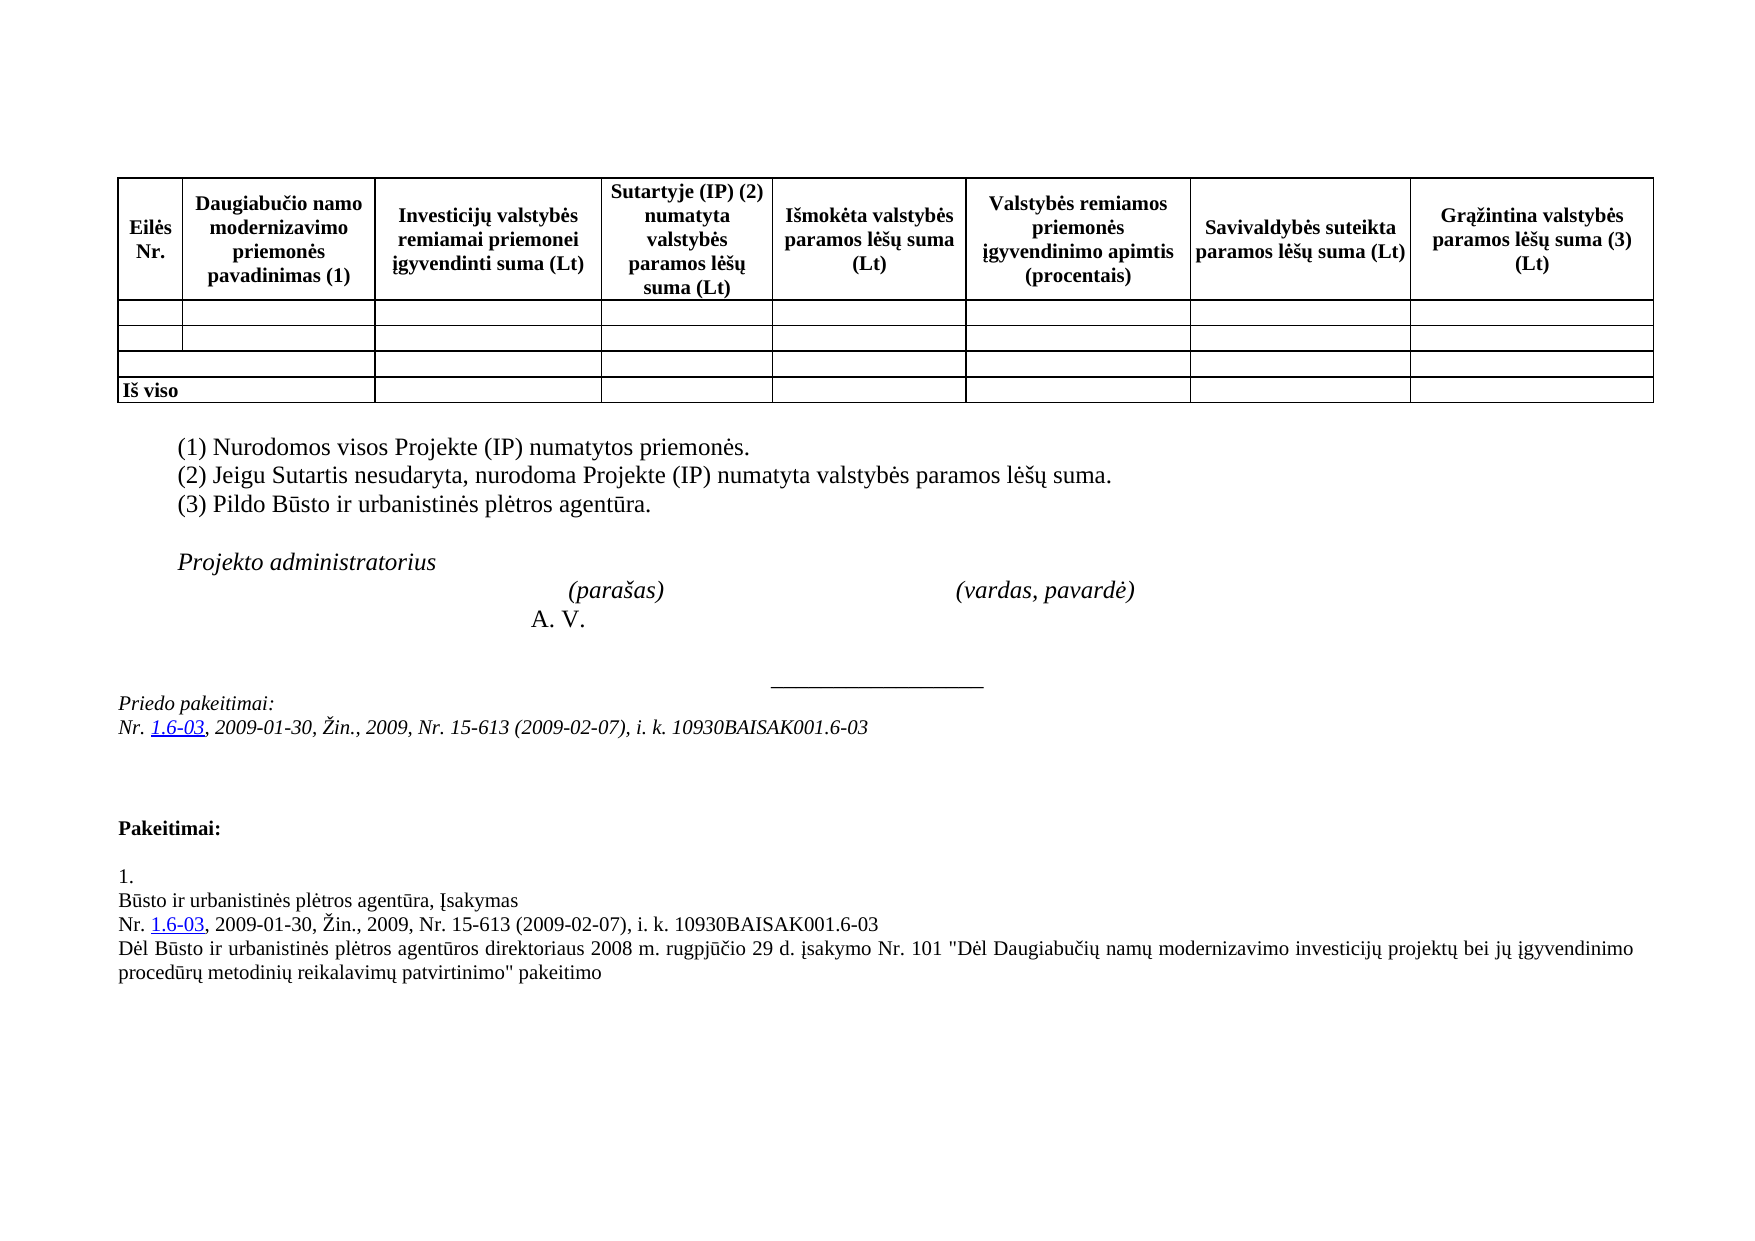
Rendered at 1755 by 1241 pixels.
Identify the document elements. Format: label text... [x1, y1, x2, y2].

table_cell [602, 326, 772, 350]
table_cell [183, 326, 374, 350]
table_cell [602, 378, 772, 402]
table_cell [602, 352, 772, 376]
text Nr. 1.6-03, 2009-01-30, Žin., 2009, Nr. 15-613 (2009-02-07), i. k. 10930BAISAK001.6-03 [118, 912, 1636, 936]
table_header Sutartyje (IP) (2) numatyta valstybės paramos lėšų suma (Lt) [602, 179, 772, 299]
text (3) Pildo Būsto ir urbanistinės plėtros agentūra. [118, 489, 1636, 518]
text (2) Jeigu Sutartis nesudaryta, nurodoma Projekte (IP) numatyta valstybės paramos lėšų suma. [118, 461, 1636, 489]
table_header Išmokėta valstybės paramos lėšų suma (Lt) [773, 179, 965, 299]
table_cell [1411, 352, 1653, 376]
table_cell [376, 301, 601, 325]
table_cell [967, 378, 1190, 402]
table_cell [376, 326, 601, 350]
table_cell [1411, 378, 1653, 402]
table_cell [967, 352, 1190, 376]
text 1. [118, 864, 1636, 888]
table_cell [119, 326, 182, 350]
text Dėl Būsto ir urbanistinės plėtros agentūros direktoriaus 2008 m. rugpjūčio 29 d. įsakymo Nr. 101 "Dėl Daugiabučių namų modernizavimo investicijų projektų bei jų įgyvendinimo procedūrų metodinių reikalavimų patvirtinimo" pakeitimo [118, 936, 1636, 984]
text Projekto administratorius [118, 547, 1636, 576]
table_cell [1191, 378, 1410, 402]
table_cell [376, 378, 601, 402]
text _________________ [118, 662, 1636, 691]
table_header Investicijų valstybės remiamai priemonei įgyvendinti suma (Lt) [376, 179, 601, 299]
table_cell Iš viso [119, 378, 374, 402]
table_header Eilės Nr. [119, 179, 182, 299]
table_cell [1191, 352, 1410, 376]
table_cell [602, 301, 772, 325]
table_cell [773, 352, 965, 376]
table_cell [376, 352, 601, 376]
text Priedo pakeitimai: [118, 691, 1636, 715]
text Pakeitimai: [118, 816, 1636, 840]
text Būsto ir urbanistinės plėtros agentūra, Įsakymas [118, 888, 1636, 912]
table_cell [183, 301, 374, 325]
table_cell [1191, 301, 1410, 325]
table_cell [119, 352, 374, 376]
table_header Valstybės remiamos priemonės įgyvendinimo apimtis (procentais) [967, 179, 1190, 299]
table_cell [119, 301, 182, 325]
table_cell [967, 301, 1190, 325]
table_cell [1191, 326, 1410, 350]
table_cell [773, 378, 965, 402]
text Nr. 1.6-03, 2009-01-30, Žin., 2009, Nr. 15-613 (2009-02-07), i. k. 10930BAISAK001.6-03 [118, 715, 1636, 739]
table_cell [1411, 326, 1653, 350]
text A. V. [118, 604, 1636, 633]
table_header Daugiabučio namo modernizavimo priemonės pavadinimas (1) [183, 179, 374, 299]
text (1) Nurodomos visos Projekte (IP) numatytos priemonės. [118, 432, 1636, 461]
text (parašas) (vardas, pavardė) [118, 576, 1636, 604]
table_cell [773, 326, 965, 350]
table_cell [967, 326, 1190, 350]
table_header Grąžintina valstybės paramos lėšų suma (3) (Lt) [1411, 179, 1653, 299]
table_header Savivaldybės suteikta paramos lėšų suma (Lt) [1191, 179, 1410, 299]
table_cell [1411, 301, 1653, 325]
table_cell [773, 301, 965, 325]
